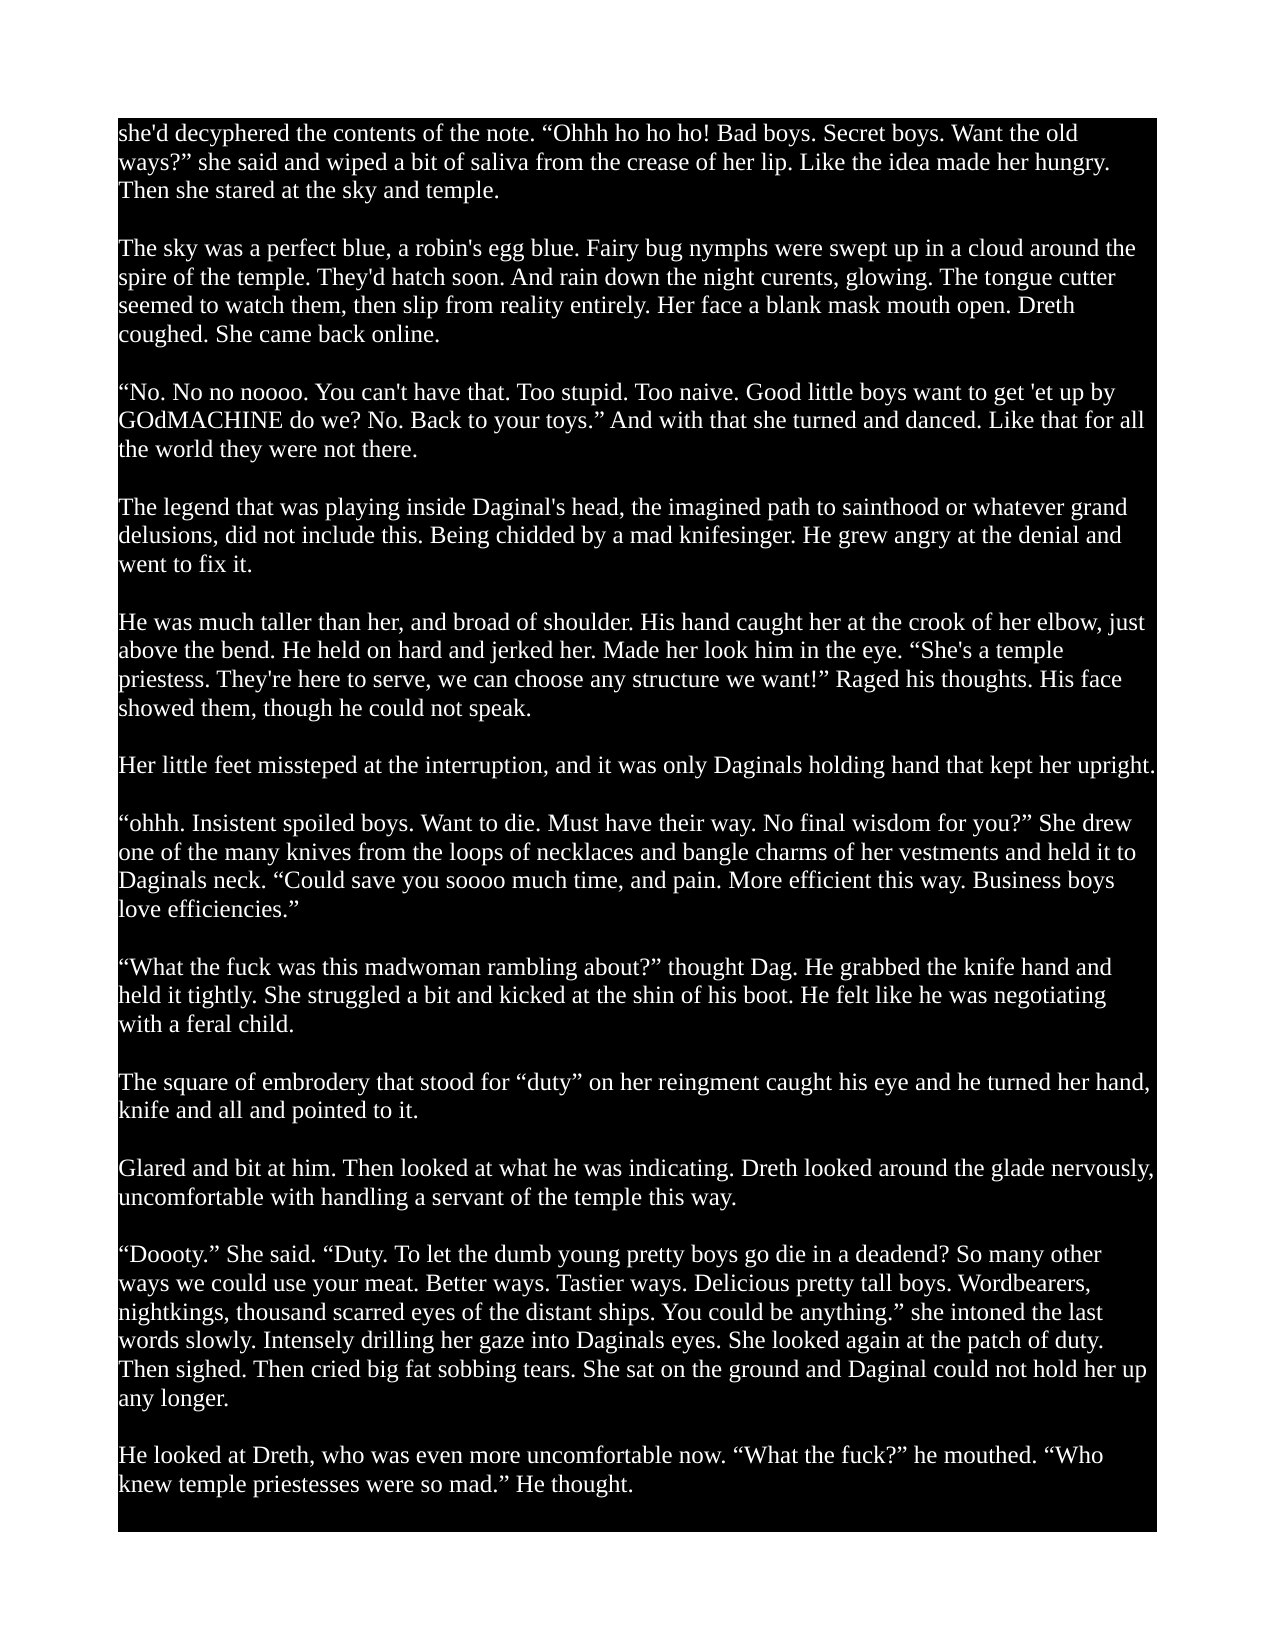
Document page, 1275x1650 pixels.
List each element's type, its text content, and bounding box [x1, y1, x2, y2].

text “ohhh. Insistent spoiled boys. Want to die. Must have their way. No final wisdom for you?” She drew one of the many knives from the loops of necklaces and bangle charms of her vestments and held it to Daginals neck. “Could save you soooo much time, and pain. More efficient this way. Business boys love efficiencies.” “What the fuck was this madwoman rambling about?” thought Dag. He grabbed the knife hand and held it tightly. She struggled a bit and kicked at the shin of his boot. He felt like he was negotiating with a feral child. The square of embrodery that stood for “duty” on her reingment caught his eye and he turned her hand, knife and all and pointed to it. [118, 808, 1157, 1124]
text “Doooty.” She said. “Duty. To let the dumb young pretty boys go die in a deadend? So many other ways we could use your meat. Better ways. Tastier ways. Delicious pretty tall boys. Wordbearers, nightkings, thousand scarred eyes of the distant ships. You could be anything.” she intoned the last words slowly. Intensely drilling her gaze into Daginals eyes. She looked again at the patch of duty. Then sighed. Then cried big fat sobbing tears. She sat on the ground and Daginal could not hold her up any longer. He looked at Dreth, who was even more uncomfortable now. “What the fuck?” he mouthed. “Who knew temple priestesses were so mad.” He thought. [118, 1239, 1157, 1498]
text “No. No no noooo. You can't have that. Too stupid. Too naive. Good little boys want to get 'et up by GOdMACHINE do we? No. Back to your toys.” And with that she turned and danced. Like that for all the world they were not there. [118, 377, 1157, 463]
text The legend that was playing inside Daginal's head, the imagined path to sainthood or whatever grand delusions, did not include this. Being chidded by a mad knifesinger. He grew angry at the denial and went to fix it. [118, 492, 1157, 578]
text The sky was a perfect blue, a robin's egg blue. Fairy bug nymphs were swept up in a cloud around the spire of the temple. They'd hatch soon. And rain down the night curents, glowing. The tongue cutter seemed to watch them, then slip from reality entirely. Her face a blank mask mouth open. Dreth coughed. She came back online. [118, 233, 1157, 348]
text she'd decyphered the contents of the note. “Ohhh ho ho ho! Bad boys. Secret boys. Want the old ways?” she said and wiped a bit of saliva from the crease of her lip. Like the idea made her hungry. Then she stared at the sky and temple. [118, 118, 1157, 204]
text He was much taller than her, and broad of shoulder. His hand caught her at the crook of her elbow, just above the bend. He held on hard and jerked her. Made her look him in the eye. “She's a temple priestess. They're here to serve, we can choose any structure we want!” Raged his thoughts. His face showed them, though he could not speak. Her little feet missteped at the interruption, and it was only Daginals holding hand that kept her upright. [118, 607, 1157, 779]
text Glared and bit at him. Then looked at what he was indicating. Dreth looked around the glade nervously, uncomfortable with handling a servant of the temple this way. [118, 1153, 1157, 1211]
